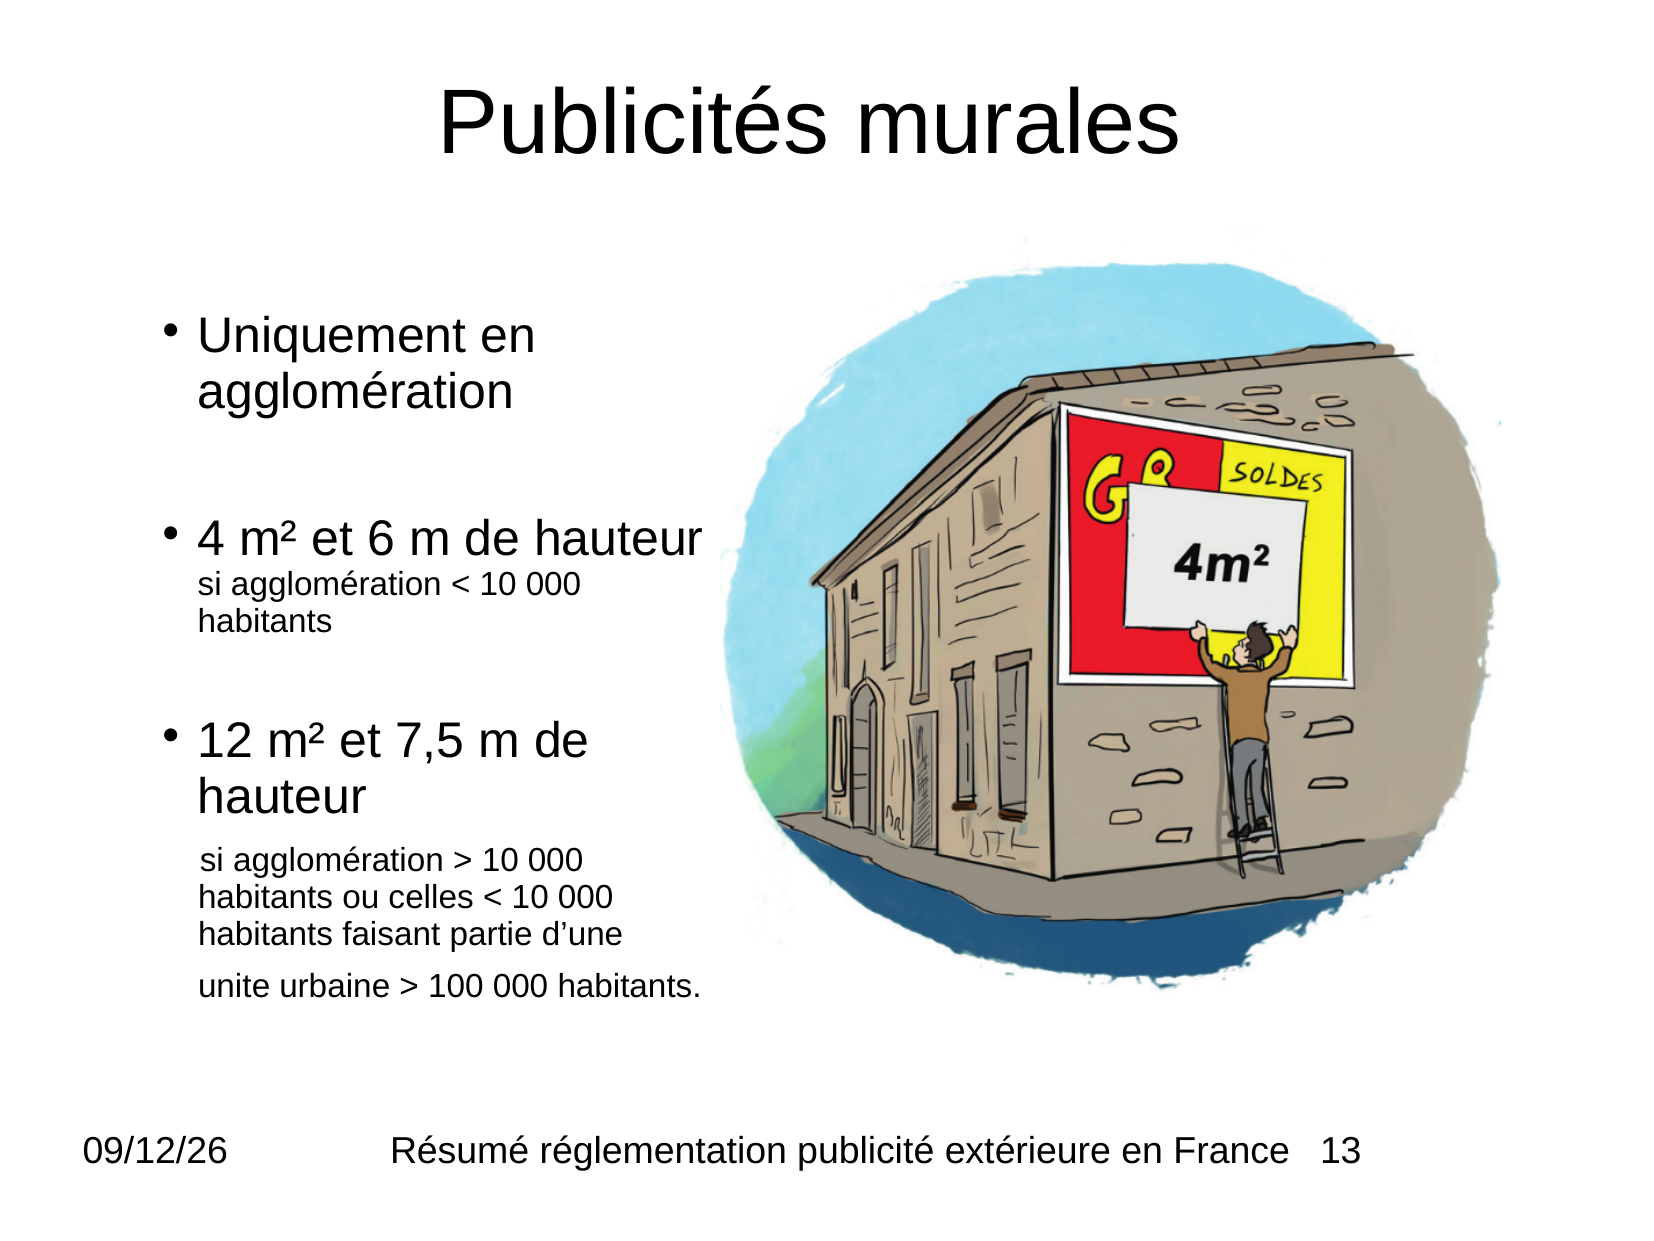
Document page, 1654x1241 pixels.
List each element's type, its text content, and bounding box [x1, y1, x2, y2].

title Publicités murales [284, 68, 1335, 172]
picture [720, 226, 1501, 1006]
text_box Uniquement en agglomération 4 m² et 6 m de hauteur si agglomération < 10 000 habitants 12 m² et 7,5 m de hauteur si agglomération > 10 000 habitants ou celles < 10 000 habitants faisant partie d’une unite urbaine > 100 000 habitants. [15, 304, 706, 961]
